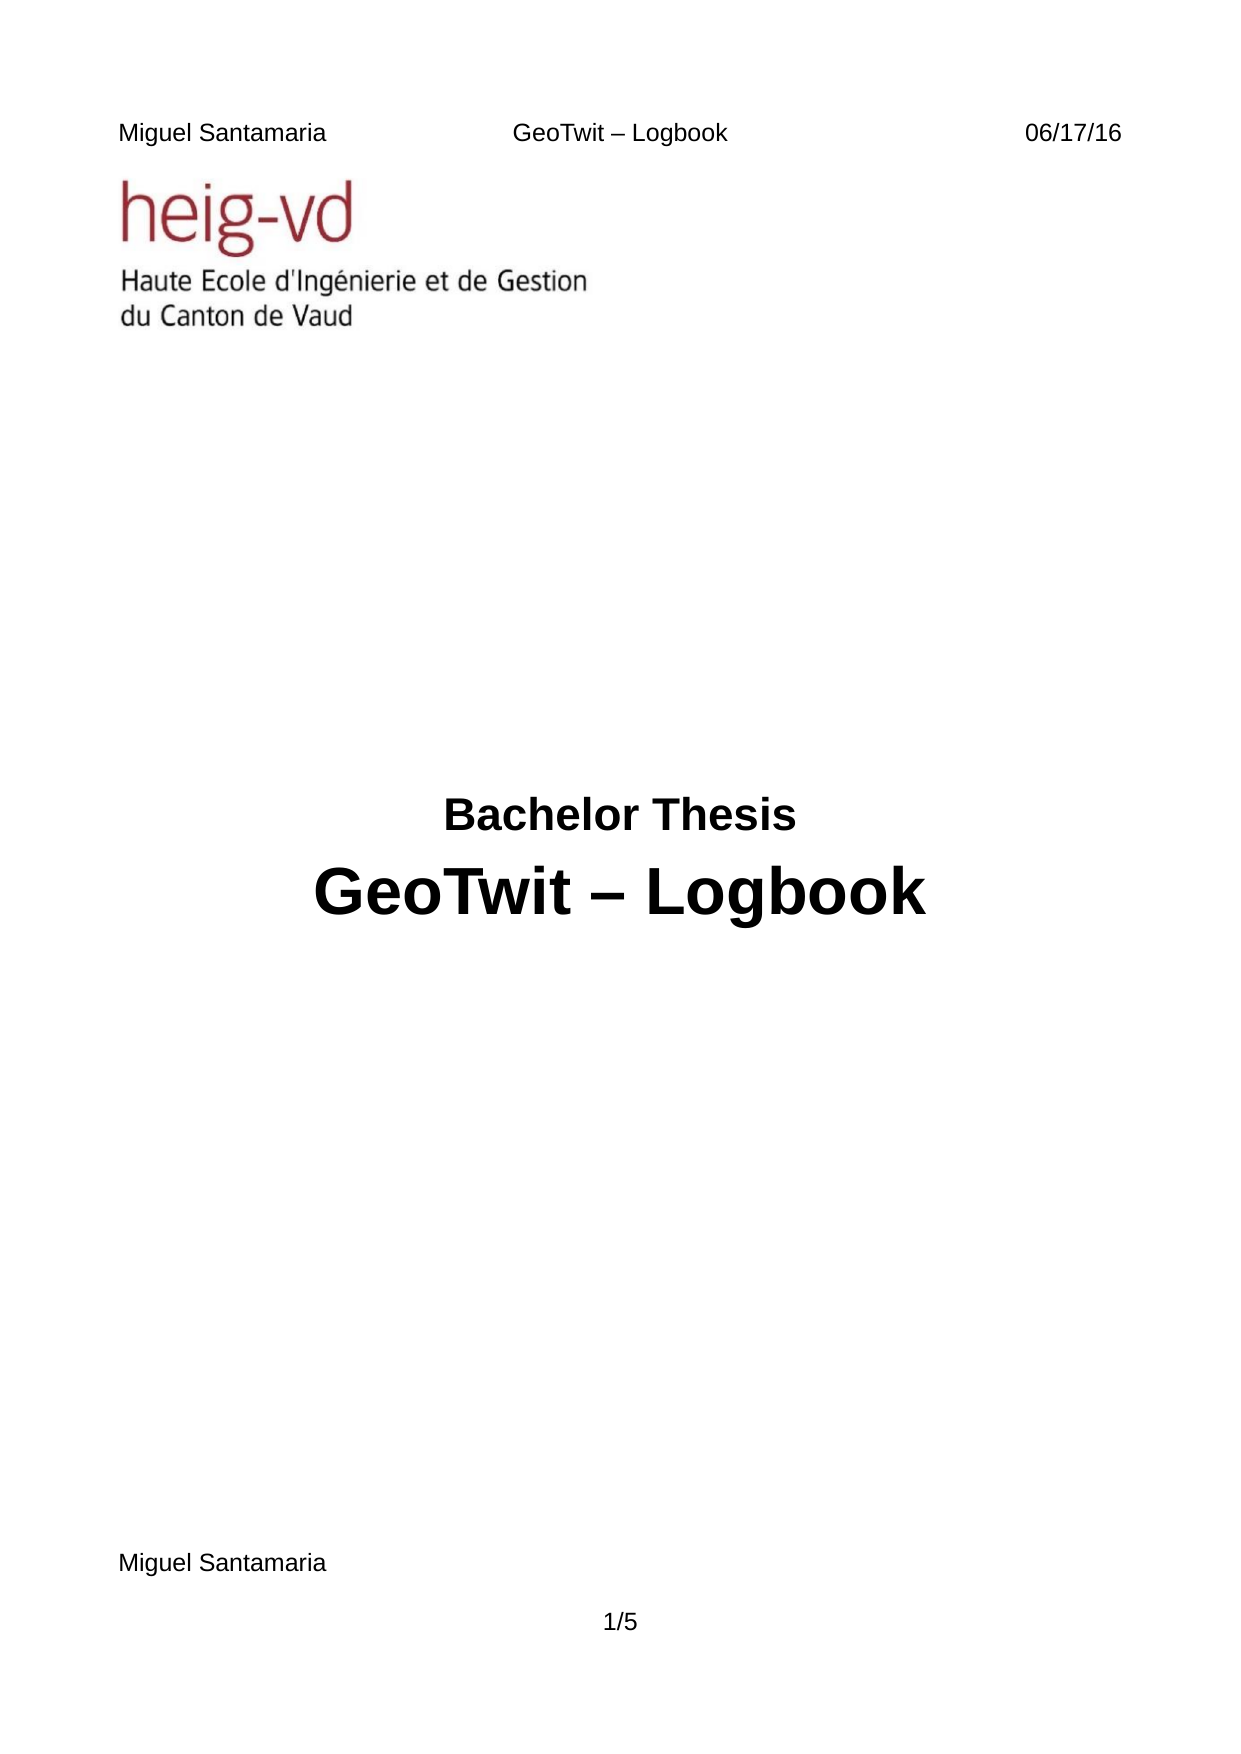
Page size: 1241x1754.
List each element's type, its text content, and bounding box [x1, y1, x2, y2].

picture [118, 176, 593, 331]
text Miguel Santamaria [118, 1548, 1122, 1576]
title Bachelor Thesis [118, 787, 1122, 840]
text GeoTwit – Logbook [118, 852, 1122, 929]
